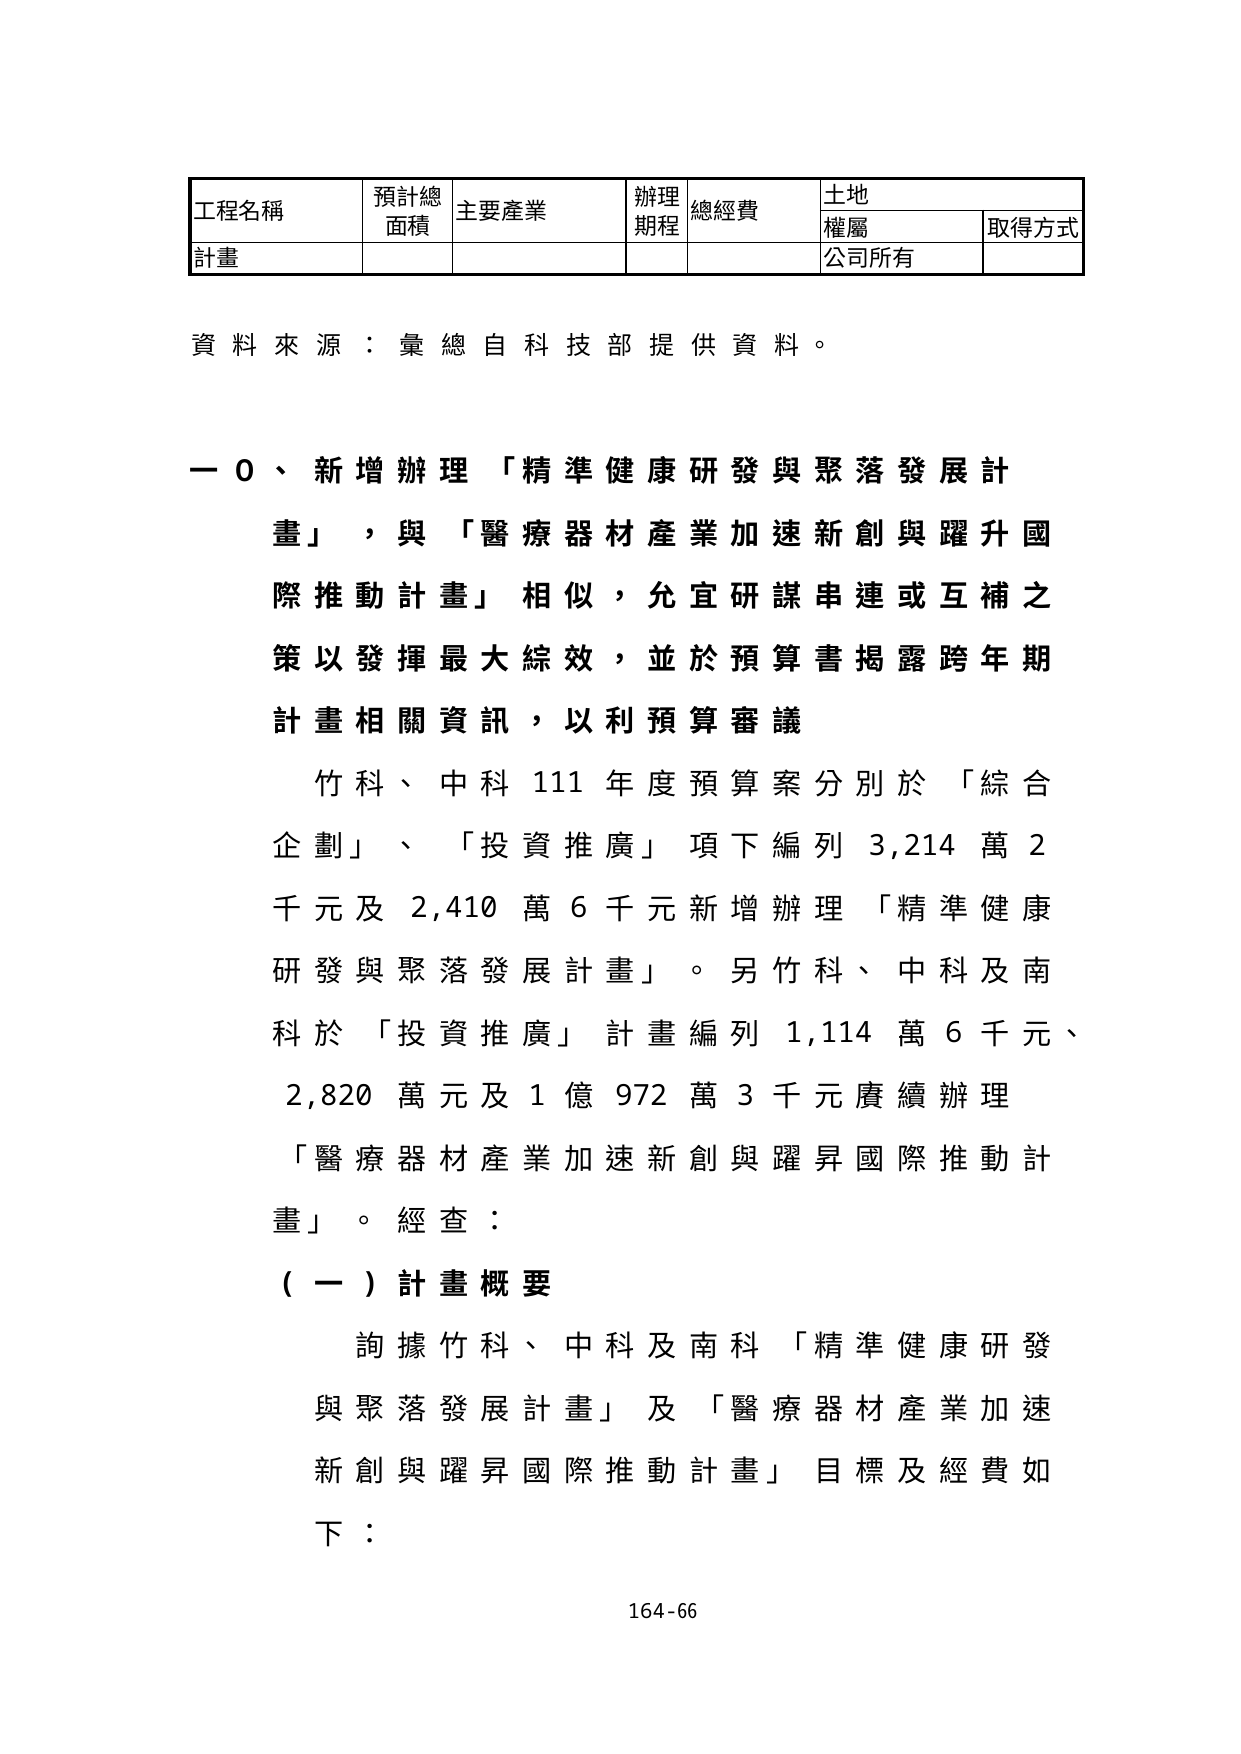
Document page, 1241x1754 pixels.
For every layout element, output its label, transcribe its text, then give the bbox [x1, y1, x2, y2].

table_cell [453, 243, 625, 272]
text (一)計畫概要 [242, 1240, 1058, 1302]
table_header 土地 [821, 180, 1082, 209]
table_header 主要產業 [453, 180, 625, 242]
table_cell [363, 243, 452, 272]
table_cell [688, 243, 820, 272]
table_cell [627, 243, 687, 272]
table_cell 公司所有 [821, 243, 982, 272]
text 資料來源：彙總自科技部提供資料。 [183, 302, 1058, 365]
table_cell 計畫 [192, 243, 362, 272]
text 詢據竹科、中科及南科「精準健康研發與聚落發展計畫」及「醫療器材產業加速新創與躍昇國際推動計畫」目標及經費如下： [271, 1302, 1058, 1552]
table_cell 取得方式 [984, 211, 1082, 242]
table_header 預計總面積 [363, 180, 452, 242]
text 竹科、中科111年度預算案分別於「綜合企劃」、「投資推廣」項下編列3,214萬2千元及2,410萬6千元新增辦理「精準健康研發與聚落發展計畫」。另竹科、中科及南科於「投資推廣」計畫編列1,114萬6千元、2,820萬元及1億972萬3千元賡續辦理「醫療器材產業加速新創與躍昇國際推動計畫」。經查： [242, 740, 1058, 1240]
table_header 辦理期程 [627, 180, 687, 242]
table_header 工程名稱 [192, 180, 362, 242]
text 一０、新增辦理「精準健康研發與聚落發展計畫」，與「醫療器材產業加速新創與躍升國際推動計畫」相似，允宜研謀串連或互補之策以發揮最大綜效，並於預算書揭露跨年期計畫相關資訊，以利預算審議 [183, 427, 1058, 740]
table_header 總經費 [688, 180, 820, 242]
table_cell 權屬 [821, 211, 982, 242]
table_cell [984, 243, 1082, 272]
